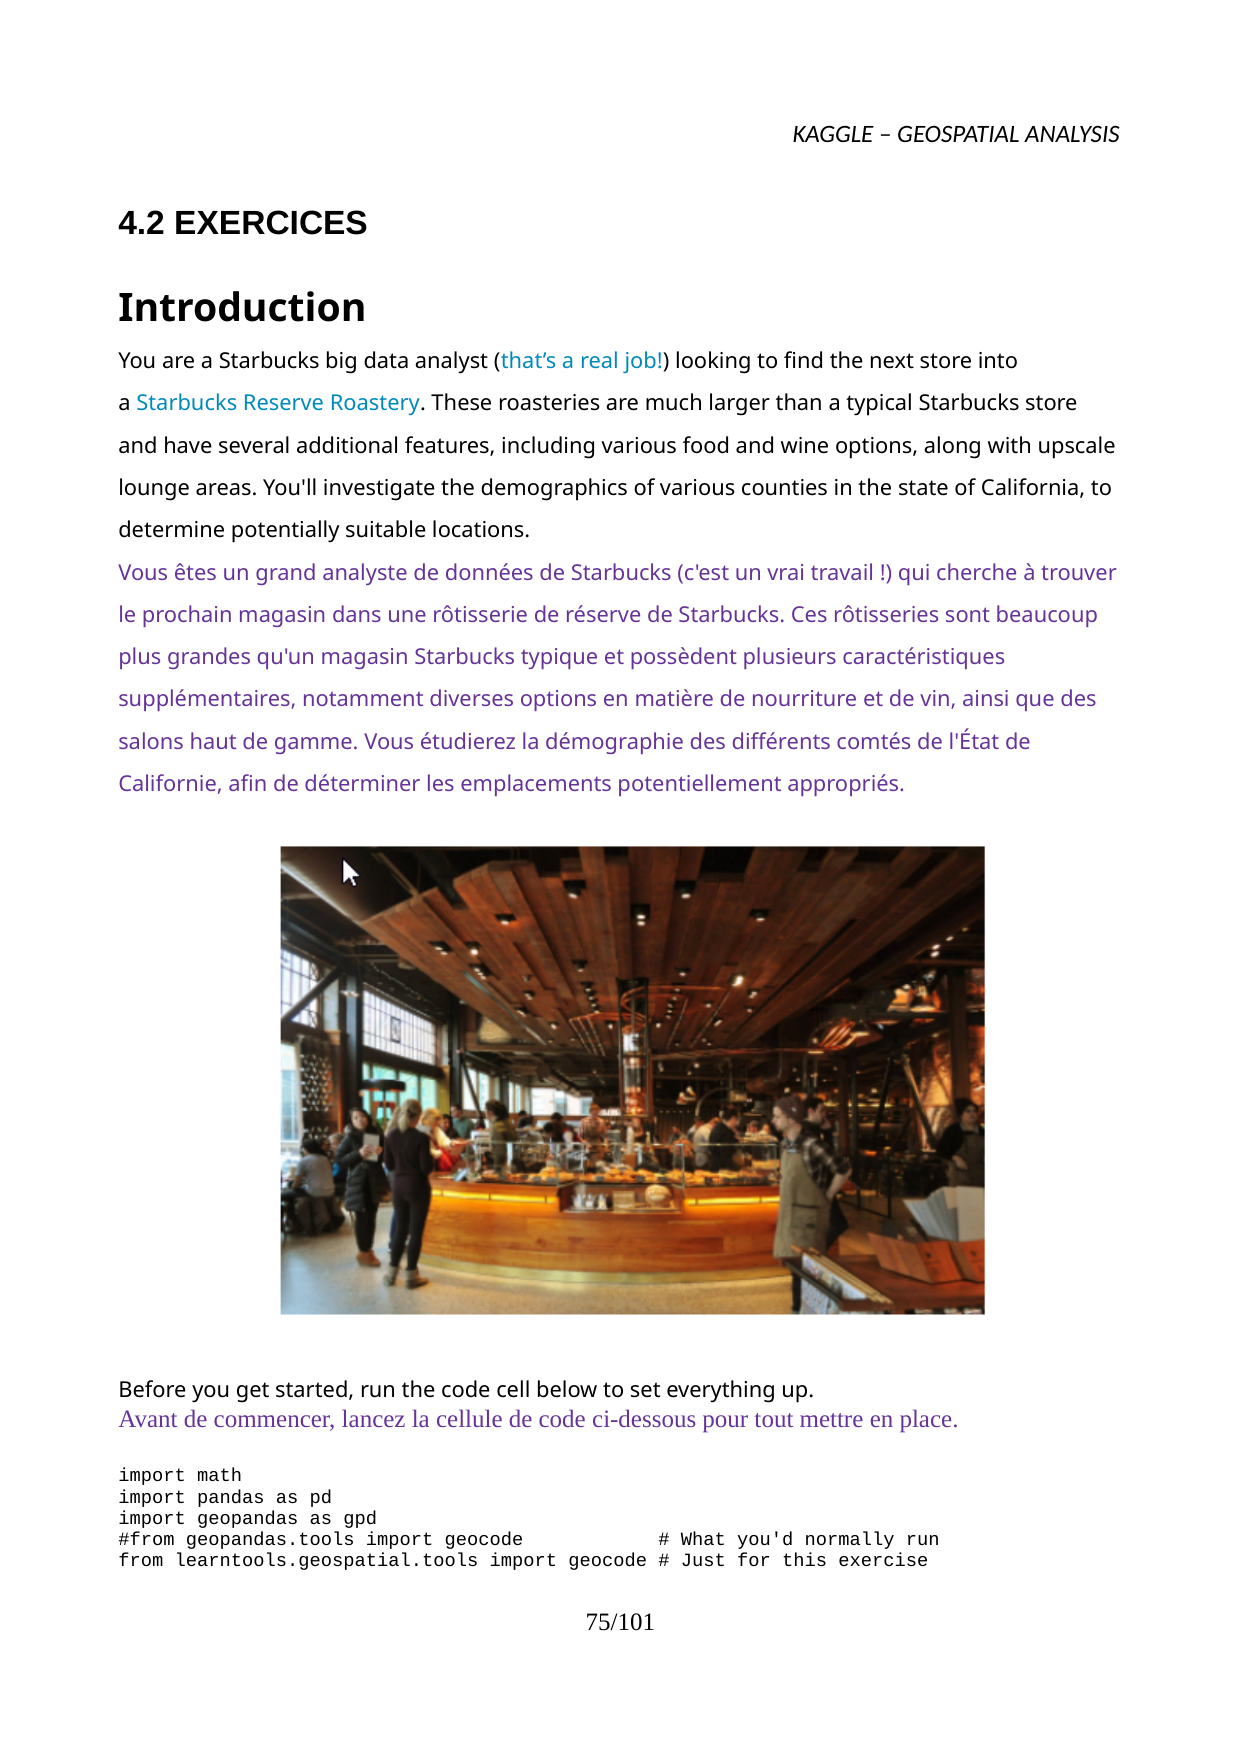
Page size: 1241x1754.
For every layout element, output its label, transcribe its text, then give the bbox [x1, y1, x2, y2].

text You are a Starbucks big data analyst (that’s a real job!) looking to find the next store into a Starbucks Reserve Roastery. These roasteries are much larger than a typical Starbucks store and have several additional features, including various food and wine options, along with upscale lounge areas. You'll investigate the demographics of various counties in the state of California, to determine potentially suitable locations. [118, 345, 1122, 544]
subtitle 4.2 EXERCICES [118, 203, 1122, 242]
text import math [118, 1466, 1122, 1487]
text Vous êtes un grand analyste de données de Starbucks (c'est un vrai travail !) qui cherche à trouver le prochain magasin dans une rôtisserie de réserve de Starbucks. Ces rôtisseries sont beaucoup plus grandes qu'un magasin Starbucks typique et possèdent plusieurs caractéristiques supplémentaires, notamment diverses options en matière de nourriture et de vin, ainsi que des salons haut de gamme. Vous étudierez la démographie des différents comtés de l'État de Californie, afin de déterminer les emplacements potentiellement appropriés. [118, 556, 1122, 798]
text import pandas as pd [118, 1487, 1122, 1509]
subtitle Introduction [118, 279, 1122, 332]
text #from geopandas.tools import geocode # What you'd normally run [118, 1530, 1122, 1551]
text import geopandas as gpd [118, 1509, 1122, 1530]
text Before you get started, run the code cell below to set everything up. [118, 1374, 1122, 1404]
text from learntools.geospatial.tools import geocode # Just for this exercise [118, 1551, 1122, 1572]
picture [245, 831, 995, 1332]
text Avant de commencer, lancez la cellule de code ci-dessous pour tout mettre en place. [118, 1404, 1122, 1432]
